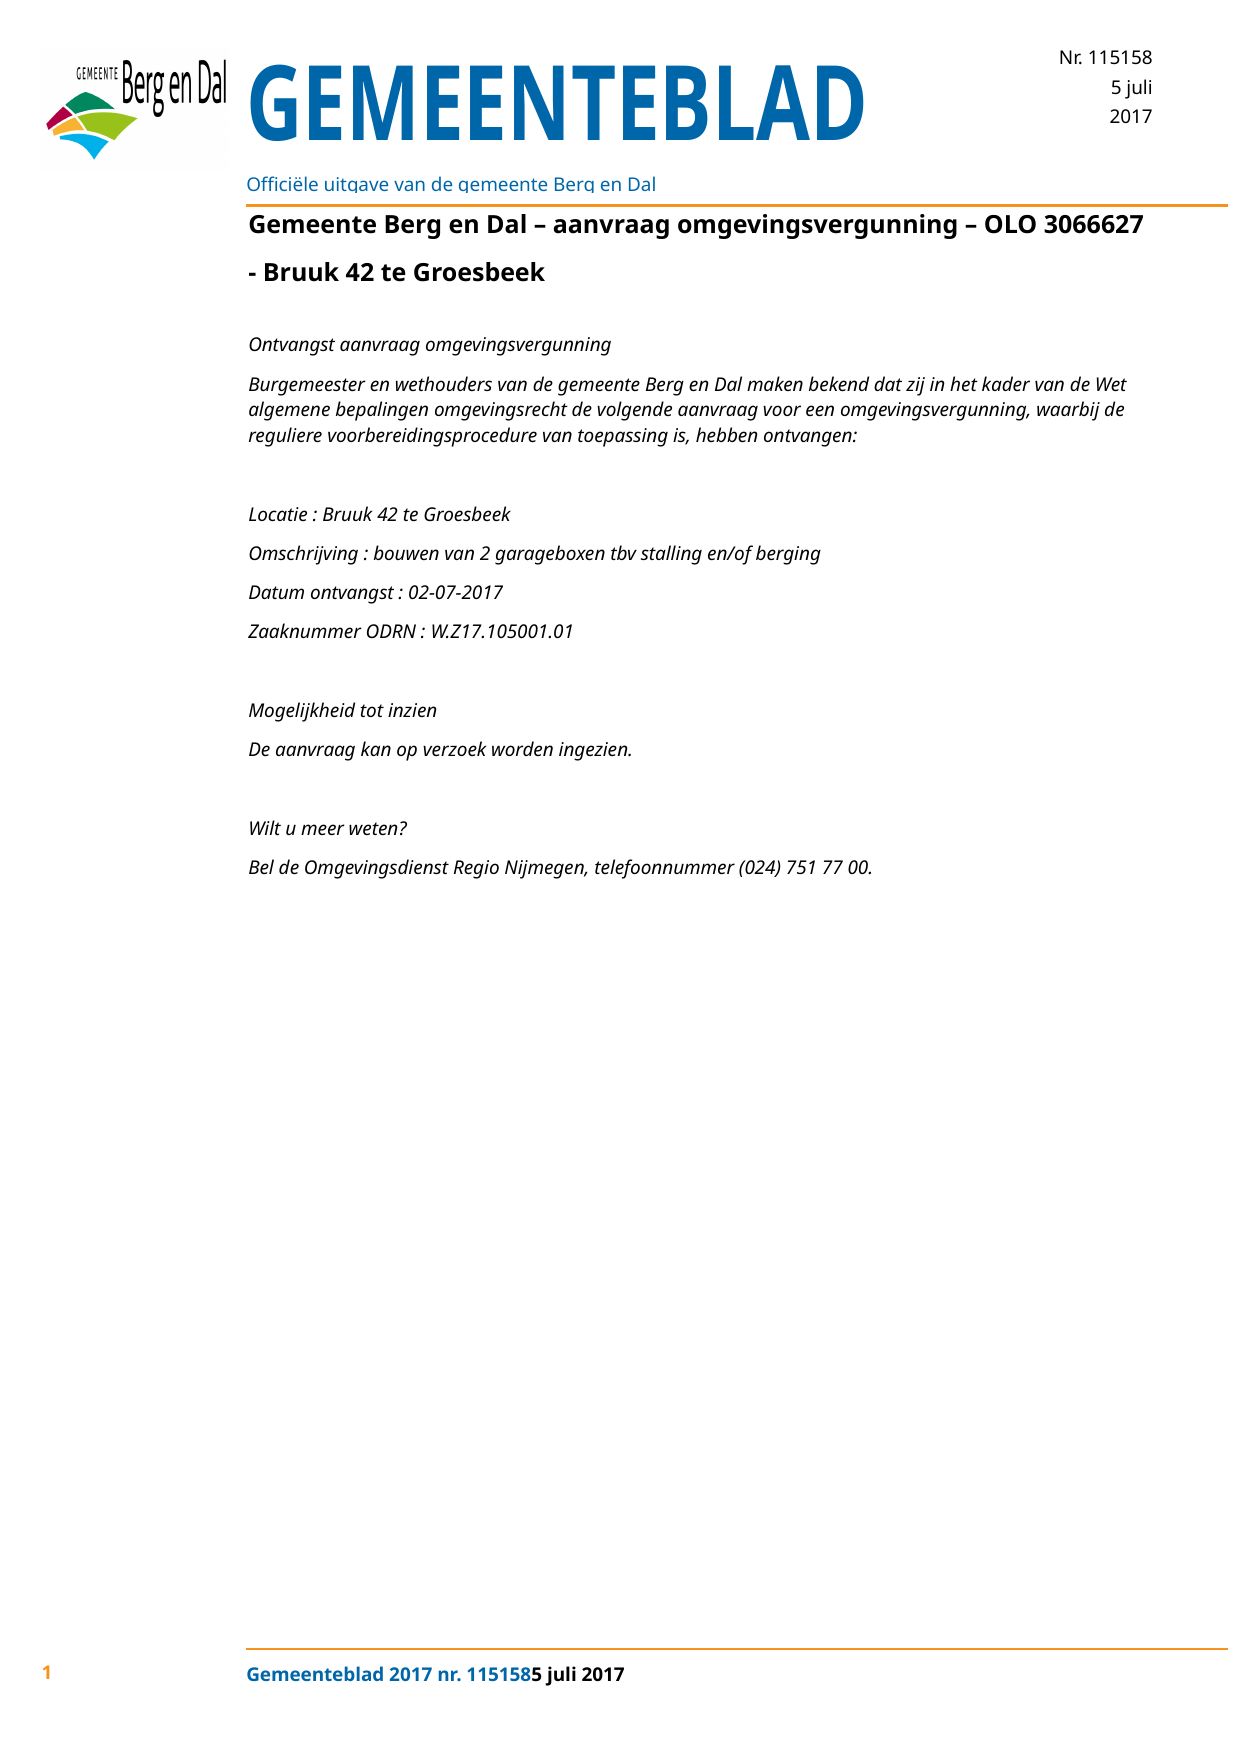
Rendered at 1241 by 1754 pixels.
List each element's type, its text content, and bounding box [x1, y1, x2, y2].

text Wilt u meer weten? [248, 815, 1152, 841]
text Omschrijving : bouwen van 2 garageboxen tbv stalling en/of berging [248, 540, 1152, 566]
picture [41, 47, 231, 172]
text Ontvangst aanvraag omgevingsvergunning [248, 331, 1152, 357]
text Burgemeester en wethouders van de gemeente Berg en Dal maken bekend dat zij in het kader van de Wet algemene bepalingen omgevingsrecht de volgende aanvraag voor een omgevingsvergunning, waarbij de reguliere voorbereidingsprocedure van toepassing is, hebben ontvangen: [248, 371, 1152, 448]
text Mogelijkheid tot inzien [248, 697, 1152, 723]
text Datum ontvangst : 02-07-2017 [248, 579, 1152, 605]
text Locatie : Bruuk 42 te Groesbeek [248, 501, 1152, 526]
text Bel de Omgevingsdienst Regio Nijmegen, telefoonnummer (024) 751 77 00. [248, 854, 1152, 880]
text Zaaknummer ODRN : W.Z17.105001.01 [248, 618, 1152, 644]
text De aanvraag kan op verzoek worden ingezien. [248, 736, 1152, 762]
text Gemeente Berg en Dal – aanvraag omgevingsvergunning – OLO 3066627 - Bruuk 42 te Groesbeek [248, 207, 1152, 288]
